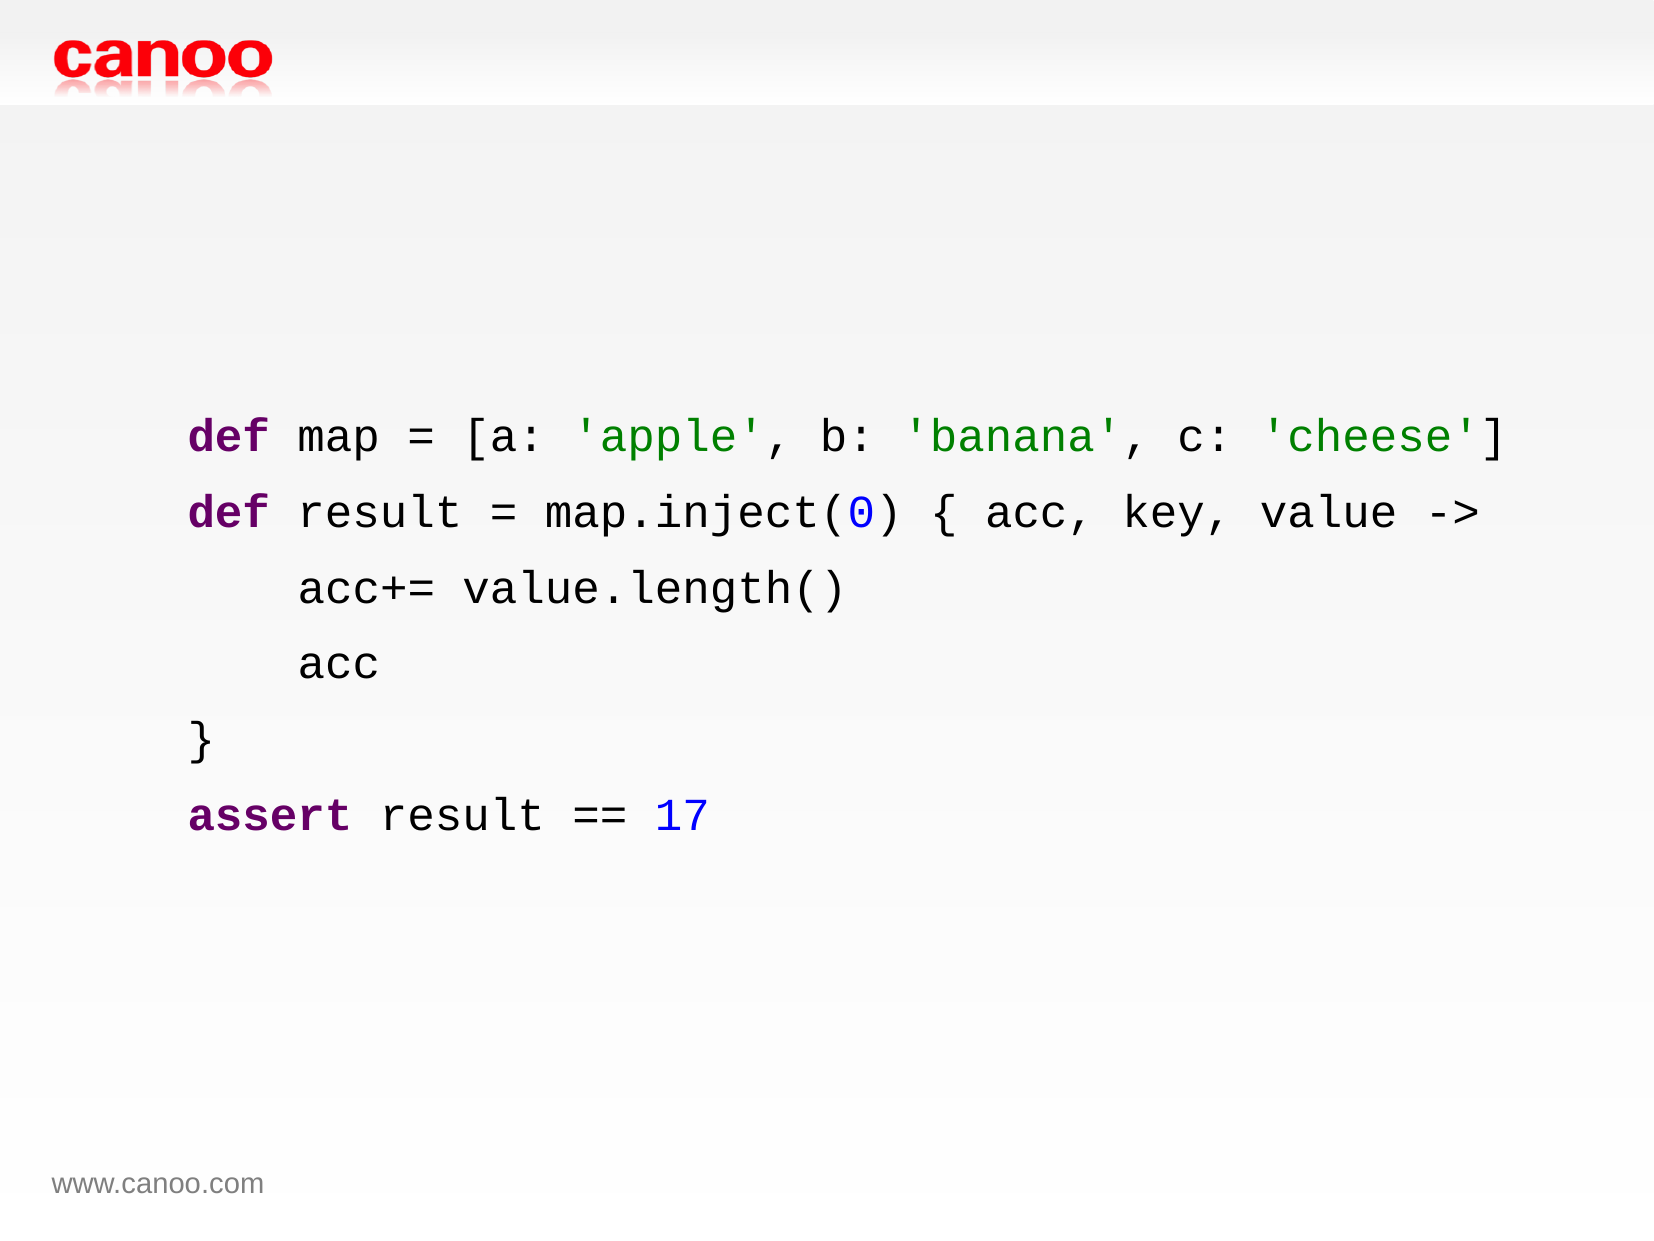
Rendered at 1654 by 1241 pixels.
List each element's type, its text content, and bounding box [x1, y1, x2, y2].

picture [51, 37, 273, 119]
text_box def map = [a: 'apple', b: 'banana', c: 'cheese'] def result = map.inject(0) { acc, key, value -> acc+= value.length() acc } assert result == 17 [187, 145, 1609, 1101]
